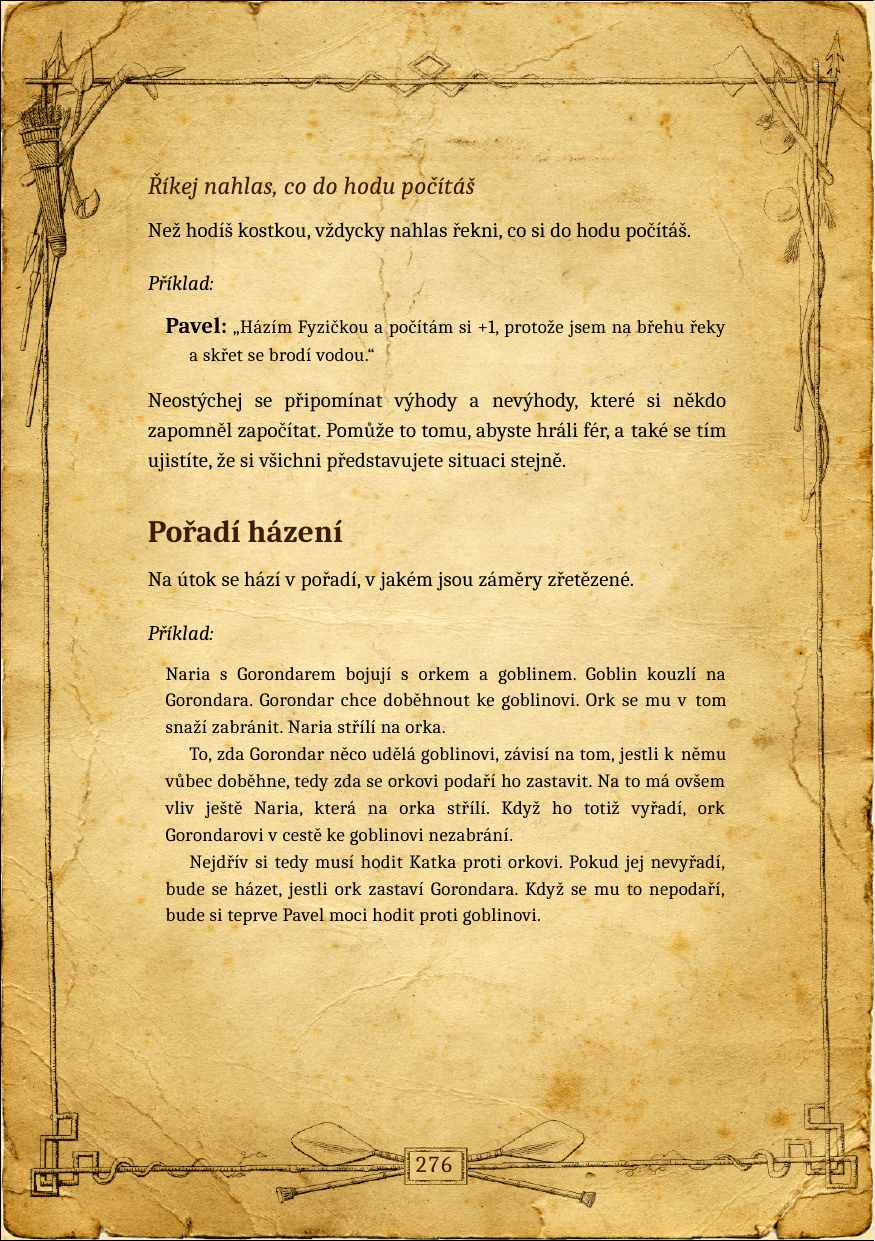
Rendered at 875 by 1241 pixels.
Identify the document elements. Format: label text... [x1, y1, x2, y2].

text Příklad: [148, 272, 726, 296]
text Neostýchej se připomínat výhody a⁠ nevýhody, které si někdo zapomněl započítat. Pomůže to tomu, abyste hráli fér, a⁠ také se tím ujistíte, že si všichni představujete situaci stejně. [148, 389, 726, 473]
subtitle Říkej nahlas, co do hodu počítáš [148, 172, 726, 201]
text Příklad: [148, 621, 726, 645]
text Naria s⁠ Gorondarem bojují s⁠ orkem a⁠ goblinem. Goblin kouzlí na Gorondara. Gorondar chce doběhnout ke goblinovi. Ork se mu v⁠ tom snaží zabránit. Naria střílí na orka. To, zda Gorondar něco udělá goblinovi, závisí na tom, jestli k⁠ němu vůbec doběhne, tedy zda se orkovi podaří ho zastavit. Na to má ovšem vliv ještě Naria, která na orka střílí. Když ho totiž vyřadí, ork Gorondarovi v⁠ cestě ke goblinovi nezabrání. Nejdřív si tedy musí hodit Katka proti orkovi. Pokud jej nevyřadí, bude se házet, jestli ork zastaví Gorondara. Když se mu to nepodaří, bude si teprve Pavel moci hodit proti goblinovi. [165, 663, 726, 927]
subtitle Pořadí házení [148, 514, 726, 550]
text Než hodíš kostkou, vždycky nahlas řekni, co si do hodu počítáš. [148, 218, 726, 242]
text Pavel: „Házím Fyzičkou a⁠ počítám si +1, protože jsem na břehu řeky a⁠ skřet se brodí vodou.“ [165, 313, 726, 366]
picture [1, 1, 874, 1240]
text Na útok se hází v⁠ pořadí, v⁠ jakém jsou záměry zřetězené. [148, 568, 726, 592]
